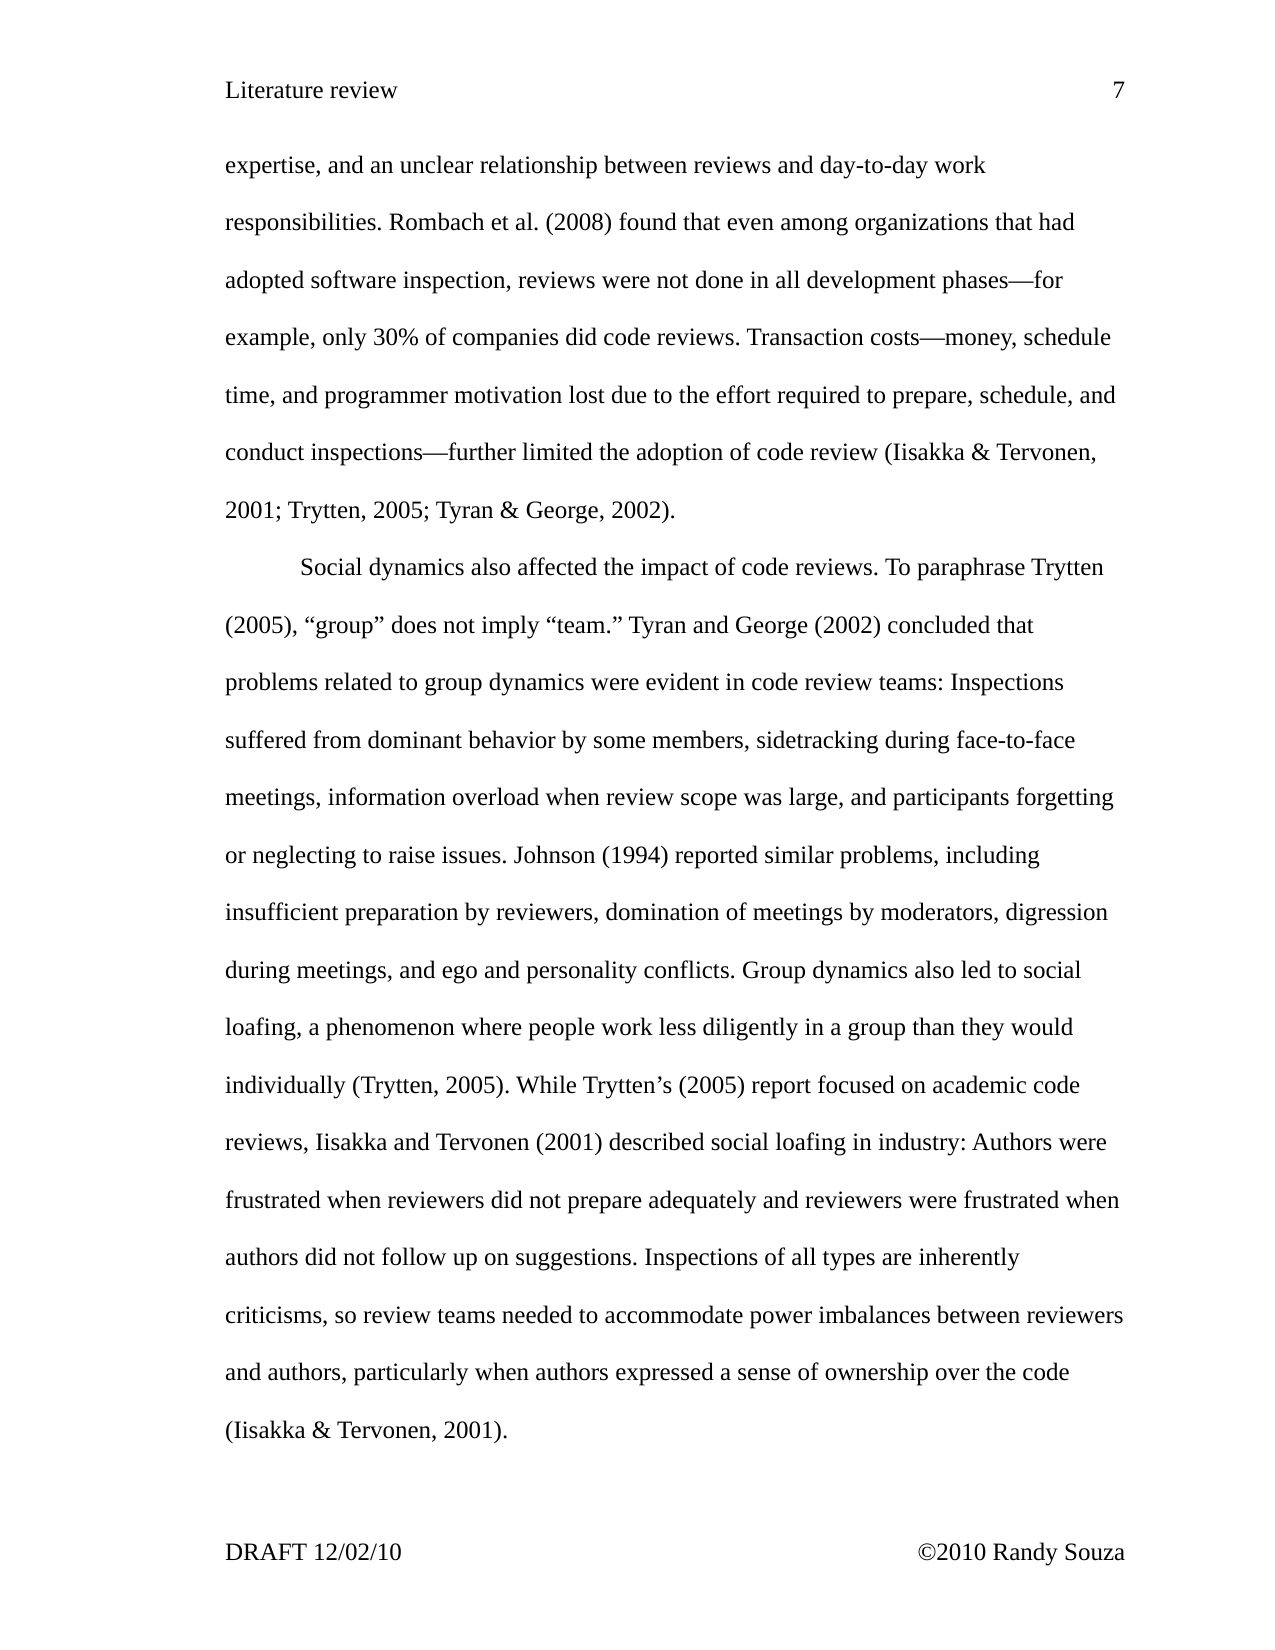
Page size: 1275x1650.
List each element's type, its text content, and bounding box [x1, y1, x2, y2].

text Social dynamics also affected the impact of code reviews. To paraphrase Trytten (2005), “group” does not imply “team.” Tyran and George (2002) concluded that problems related to group dynamics were evident in code review teams: Inspections suffered from dominant behavior by some members, sidetracking during face-to-face meetings, information overload when review scope was large, and participants forgetting or neglecting to raise issues. Johnson (1994) reported similar problems, including insufficient preparation by reviewers, domination of meetings by moderators, digression during meetings, and ego and personality conflicts. Group dynamics also led to social loafing, a phenomenon where people work less diligently in a group than they would individually (Trytten, 2005). While Trytten’s (2005) report focused on academic code reviews, Iisakka and Tervonen (2001) described social loafing in industry: Authors were frustrated when reviewers did not prepare adequately and reviewers were frustrated when authors did not follow up on suggestions. Inspections of all types are inherently criticisms, so review teams needed to accommodate power imbalances between reviewers and authors, particularly when authors expressed a sense of ownership over the code (Iisakka & Tervonen, 2001). [225, 552, 1125, 1444]
text expertise, and an unclear relationship between reviews and day-to-day work responsibilities. Rombach et al. (2008) found that even among organizations that had adopted software inspection, reviews were not done in all development phases—for example, only 30% of companies did code reviews. Transaction costs—money, schedule time, and programmer motivation lost due to the effort required to prepare, schedule, and conduct inspections—further limited the adoption of code review (Iisakka & Tervonen, 2001; Trytten, 2005; Tyran & George, 2002). [225, 150, 1125, 524]
